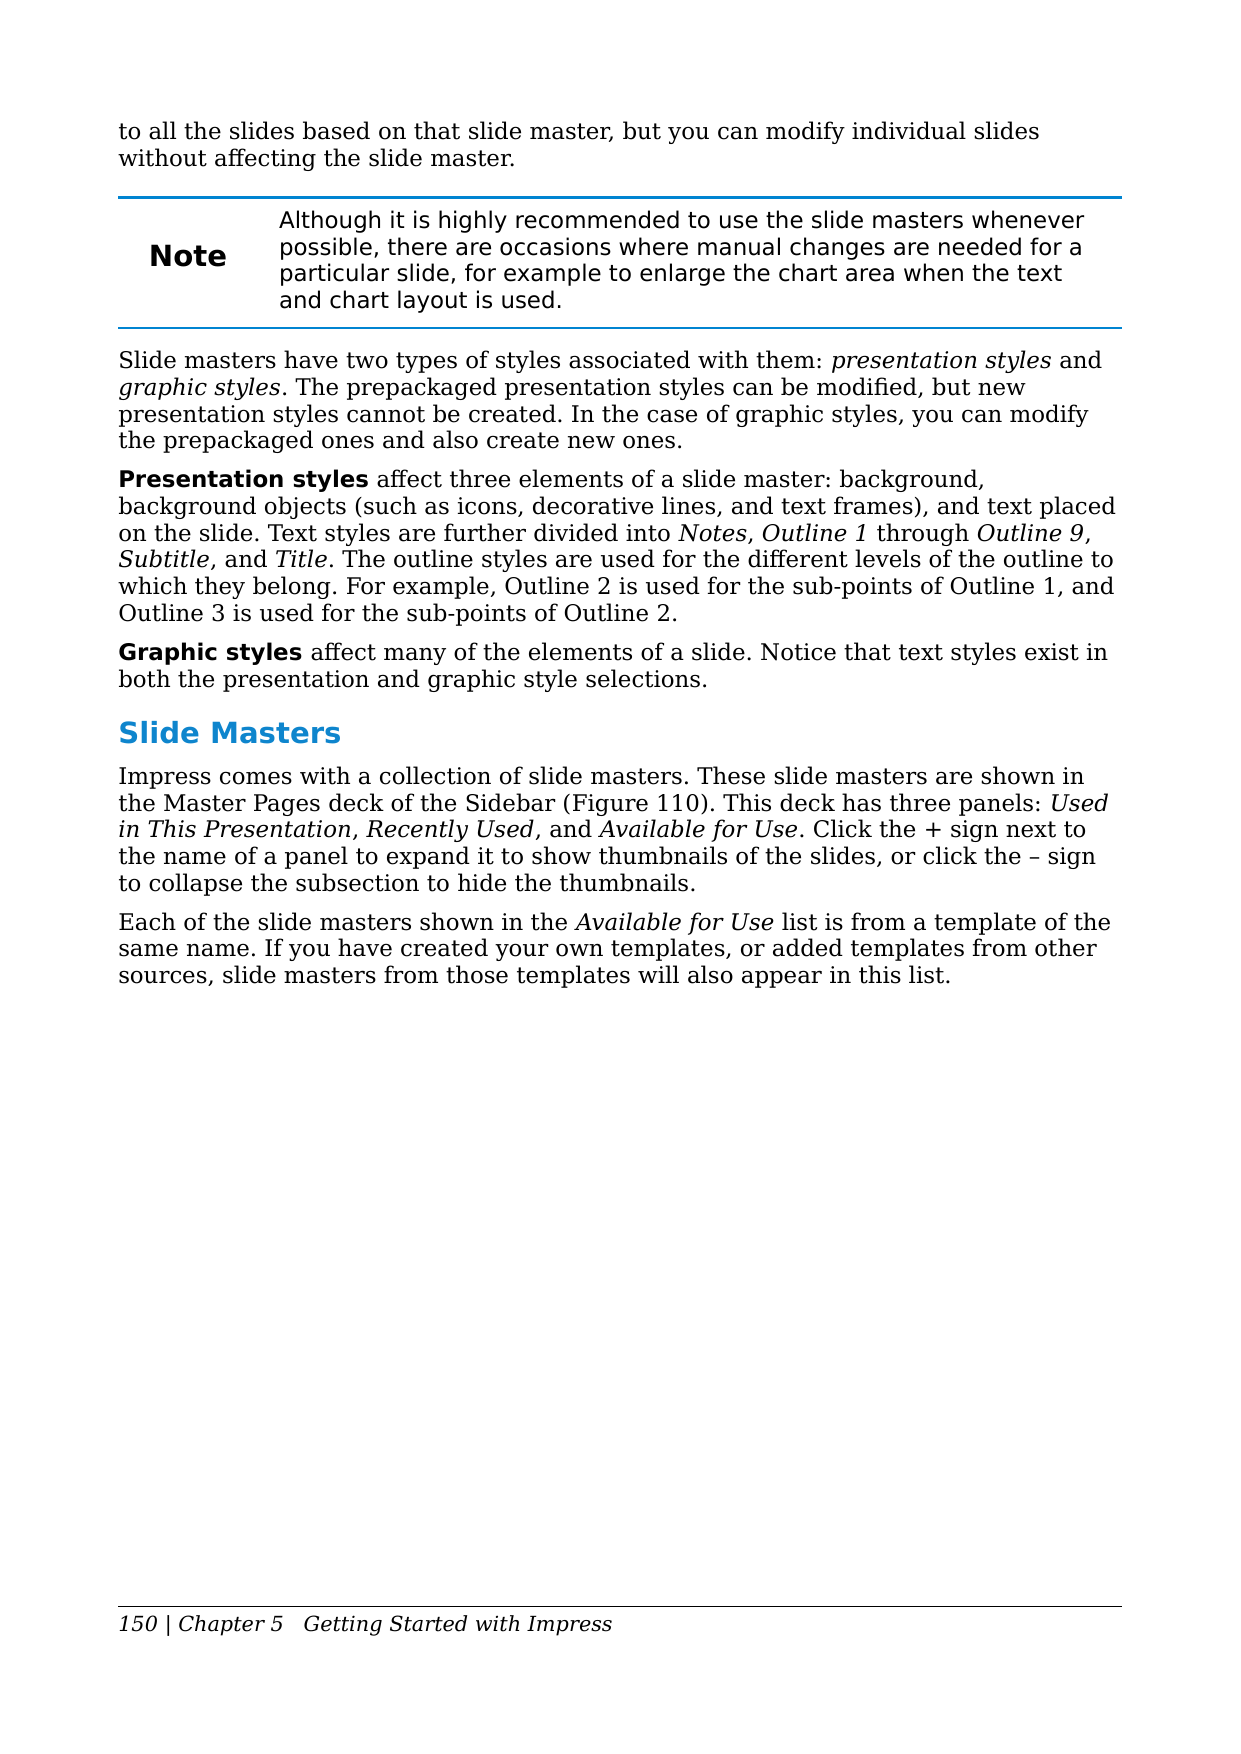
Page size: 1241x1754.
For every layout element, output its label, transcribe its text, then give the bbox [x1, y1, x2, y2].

table_header Although it is highly recommended to use the slide masters whenever possible, there are occasions where manual changes are needed for a particular slide, for example to enlarge the chart area when the text and chart layout is used. [258, 199, 1122, 327]
text Each of the slide masters shown in the Available for Use list is from a template of the same name. If you have created your own templates, or added templates from other sources, slide masters from those templates will also appear in this list. [118, 909, 1122, 989]
text Presentation styles affect three elements of a slide master: background, background objects (such as icons, decorative lines, and text frames), and text placed on the slide. Text styles are further divided into Notes, Outline 1 through Outline 9, Subtitle, and Title. The outline styles are used for the different levels of the outline to which they belong. For example, Outline 2 is used for the sub-points of Outline 1, and Outline 3 is used for the sub-points of Outline 2. [118, 467, 1122, 627]
text to all the slides based on that slide master, but you can modify individual slides without affecting the slide master. [118, 118, 1122, 171]
subtitle Slide Masters [118, 717, 1122, 751]
table_header Note [118, 199, 257, 327]
text Impress comes with a collection of slide masters. These slide masters are shown in the Master Pages deck of the Sidebar (Figure 5). This deck has three panels: Used in This Presentation, Recently Used, and Available for Use. Click the + sign next to the name of a panel to expand it to show thumbnails of the slides, or click the – sign to collapse the subsection to hide the thumbnails. [118, 763, 1122, 896]
text Graphic styles affect many of the elements of a slide. Notice that text styles exist in both the presentation and graphic style selections. [118, 639, 1122, 692]
text Slide masters have two types of styles associated with them: presentation styles and graphic styles. The prepackaged presentation styles can be modified, but new presentation styles cannot be created. In the case of graphic styles, you can modify the prepackaged ones and also create new ones. [118, 347, 1122, 454]
